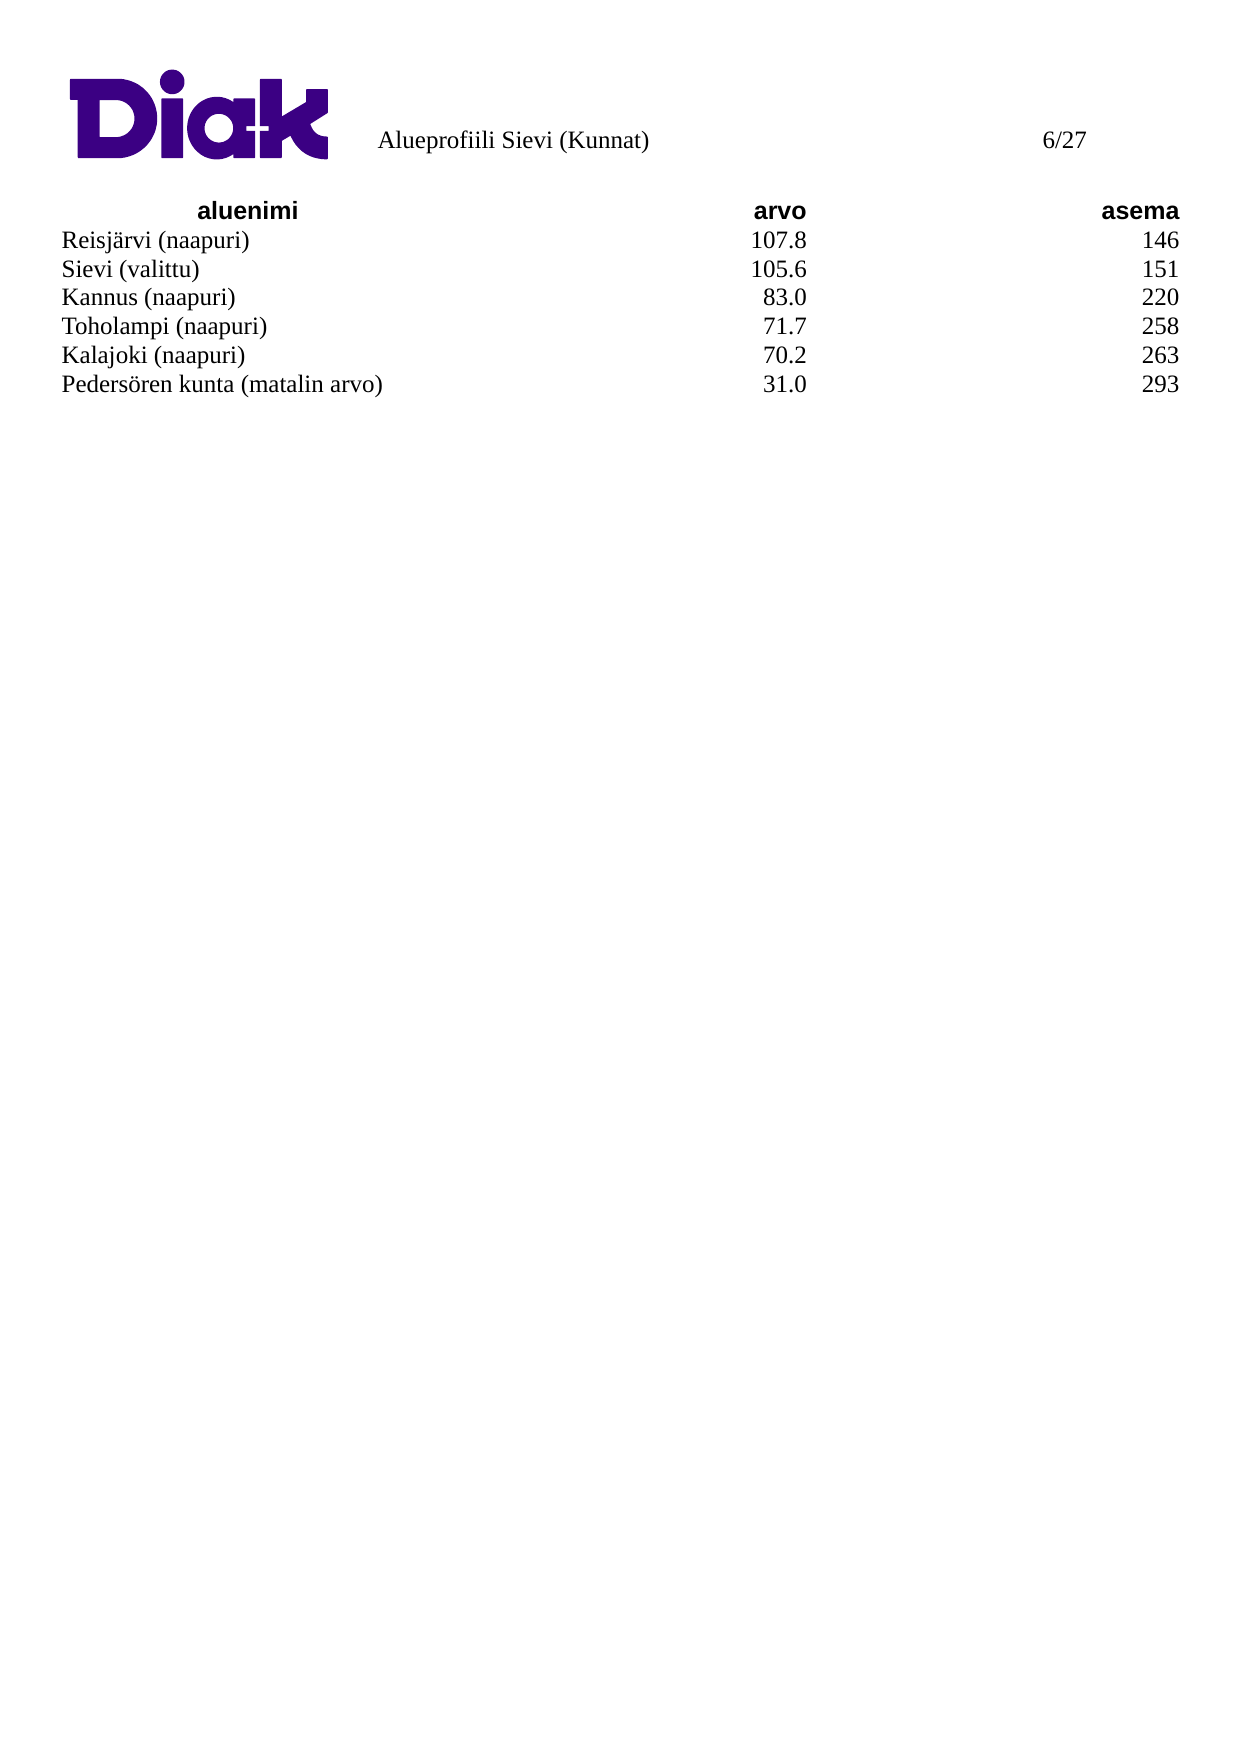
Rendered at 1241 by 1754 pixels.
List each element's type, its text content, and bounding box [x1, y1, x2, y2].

table_cell Sievi (valittu) [61, 254, 434, 282]
table_cell 107.8 [434, 225, 806, 254]
table_cell Toholampi (naapuri) [61, 311, 434, 340]
table_header arvo [434, 196, 806, 225]
table_cell 71.7 [434, 311, 806, 340]
table_cell 146 [806, 225, 1179, 254]
table_cell 105.6 [434, 254, 806, 282]
table_cell Pedersören kunta (matalin arvo) [61, 369, 434, 397]
table_cell Kalajoki (naapuri) [61, 340, 434, 369]
table_cell Reisjärvi (naapuri) [61, 225, 434, 254]
table_cell 220 [806, 283, 1179, 311]
table_cell 263 [806, 340, 1179, 369]
table_cell 31.0 [434, 369, 806, 397]
table_cell Kannus (naapuri) [61, 283, 434, 311]
table_cell 258 [806, 311, 1179, 340]
table_cell 83.0 [434, 283, 806, 311]
table_cell 293 [806, 369, 1179, 397]
table_cell 151 [806, 254, 1179, 282]
table_header asema [806, 196, 1179, 225]
table_header aluenimi [61, 196, 434, 225]
table_cell 70.2 [434, 340, 806, 369]
